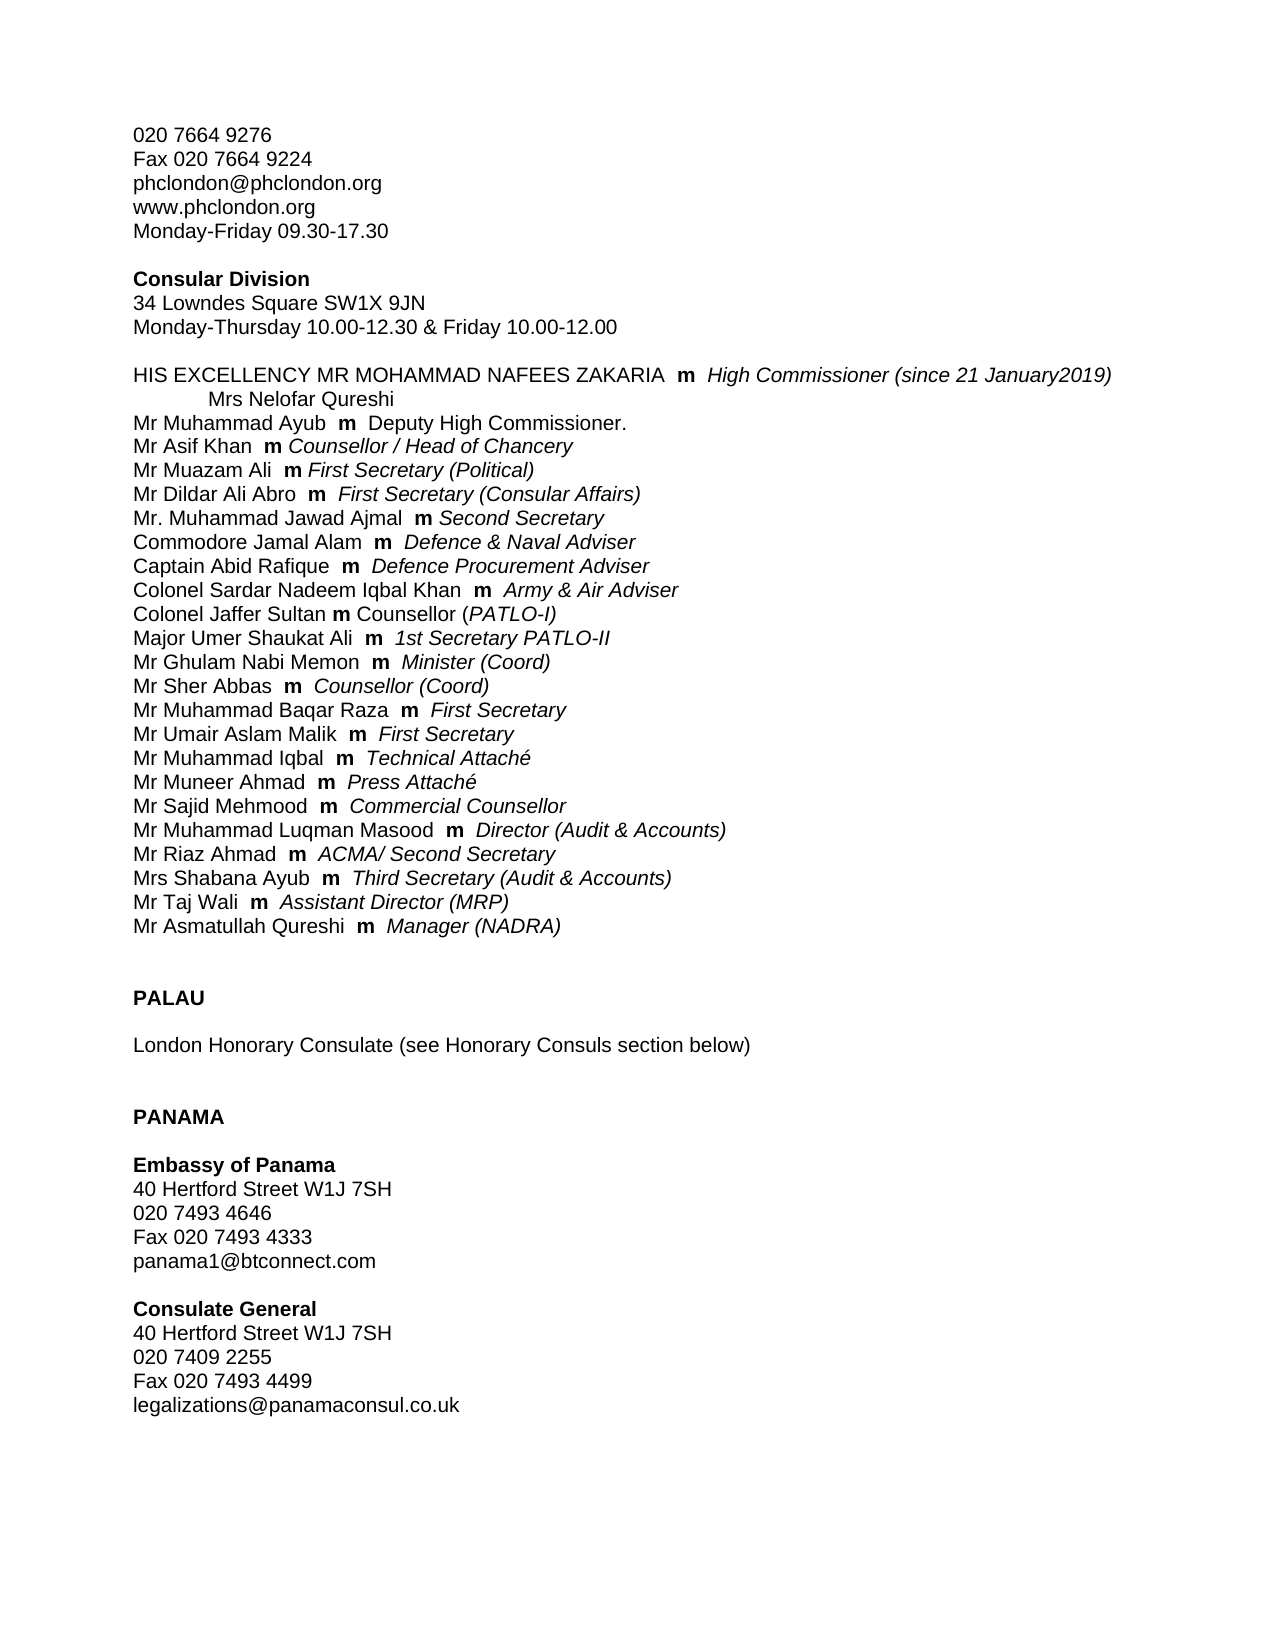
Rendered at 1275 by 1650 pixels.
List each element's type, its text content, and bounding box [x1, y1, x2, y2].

text Mr Ghulam Nabi Memon m Minister (Coord) [133, 650, 1181, 674]
text Major Umer Shaukat Ali m 1st Secretary PATLO-II [133, 626, 1181, 650]
text 34 Lowndes Square SW1X 9JN [133, 291, 1181, 314]
text Mr Muhammad Iqbal m Technical Attaché [133, 746, 1181, 770]
text Fax 020 7664 9224 [133, 147, 1181, 171]
text Fax 020 7493 4499 [133, 1369, 1181, 1393]
text Captain Abid Rafique m Defence Procurement Adviser [133, 554, 1181, 578]
text Monday-Friday 09.30-17.30 [133, 219, 1181, 243]
text legalizations@panamaconsul.co.uk [133, 1393, 1181, 1417]
text Mr. Muhammad Jawad Ajmal m Second Secretary [133, 506, 1181, 530]
text Mr Asif Khan m Counsellor / Head of Chancery [133, 434, 1181, 458]
text Mr Muhammad Ayub m Deputy High Commissioner. [133, 410, 1181, 434]
subtitle Consular Division [133, 267, 1181, 291]
text Mr Muhammad Baqar Raza m First Secretary [133, 698, 1181, 722]
text Mr Umair Aslam Malik m First Secretary [133, 722, 1181, 746]
text Mr Sajid Mehmood m Commercial Counsellor [133, 794, 1181, 818]
text 020 7409 2255 [133, 1345, 1181, 1369]
text 40 Hertford Street W1J 7SH [133, 1321, 1181, 1345]
text Mrs Shabana Ayub m Third Secretary (Audit & Accounts) [133, 866, 1181, 889]
text Mr Dildar Ali Abro m First Secretary (Consular Affairs) [133, 482, 1181, 506]
text PALAU [133, 985, 1181, 1009]
text Mr Taj Wali m Assistant Director (MRP) [133, 889, 1181, 913]
text Consulate General [133, 1297, 1181, 1321]
text PANAMA [133, 1105, 1181, 1129]
text Mr Muazam Ali m First Secretary (Political) [133, 458, 1181, 482]
text Mr Sher Abbas m Counsellor (Coord) [133, 674, 1181, 698]
text panama1@btconnect.com [133, 1249, 1181, 1273]
text 40 Hertford Street W1J 7SH [133, 1177, 1181, 1201]
text Mrs Nelofar Qureshi [133, 386, 1181, 410]
text Fax 020 7493 4333 [133, 1225, 1181, 1249]
text Embassy of Panama [133, 1153, 1181, 1177]
text 020 7493 4646 [133, 1201, 1181, 1225]
text HIS EXCELLENCY MR MOHAMMAD NAFEES ZAKARIA m High Commissioner (since 21 January2019) [133, 362, 1181, 386]
text 020 7664 9276 [133, 123, 1181, 147]
text Mr Muneer Ahmad m Press Attaché [133, 770, 1181, 794]
text Commodore Jamal Alam m Defence & Naval Adviser [133, 530, 1181, 554]
text Monday-Thursday 10.00-12.30 & Friday 10.00-12.00 [133, 314, 1181, 338]
text Mr Riaz Ahmad m ACMA/ Second Secretary [133, 842, 1181, 866]
text Mr Asmatullah Qureshi m Manager (NADRA) [133, 913, 1181, 937]
text www.phclondon.org [133, 195, 1181, 219]
text phclondon@phclondon.org [133, 171, 1181, 195]
text Colonel Jaffer Sultan m Counsellor (PATLO-I) [133, 602, 1181, 626]
text London Honorary Consulate (see Honorary Consuls section below) [133, 1033, 1181, 1057]
text Colonel Sardar Nadeem Iqbal Khan m Army & Air Adviser [133, 578, 1181, 602]
text Mr Muhammad Luqman Masood m Director (Audit & Accounts) [133, 818, 1181, 842]
